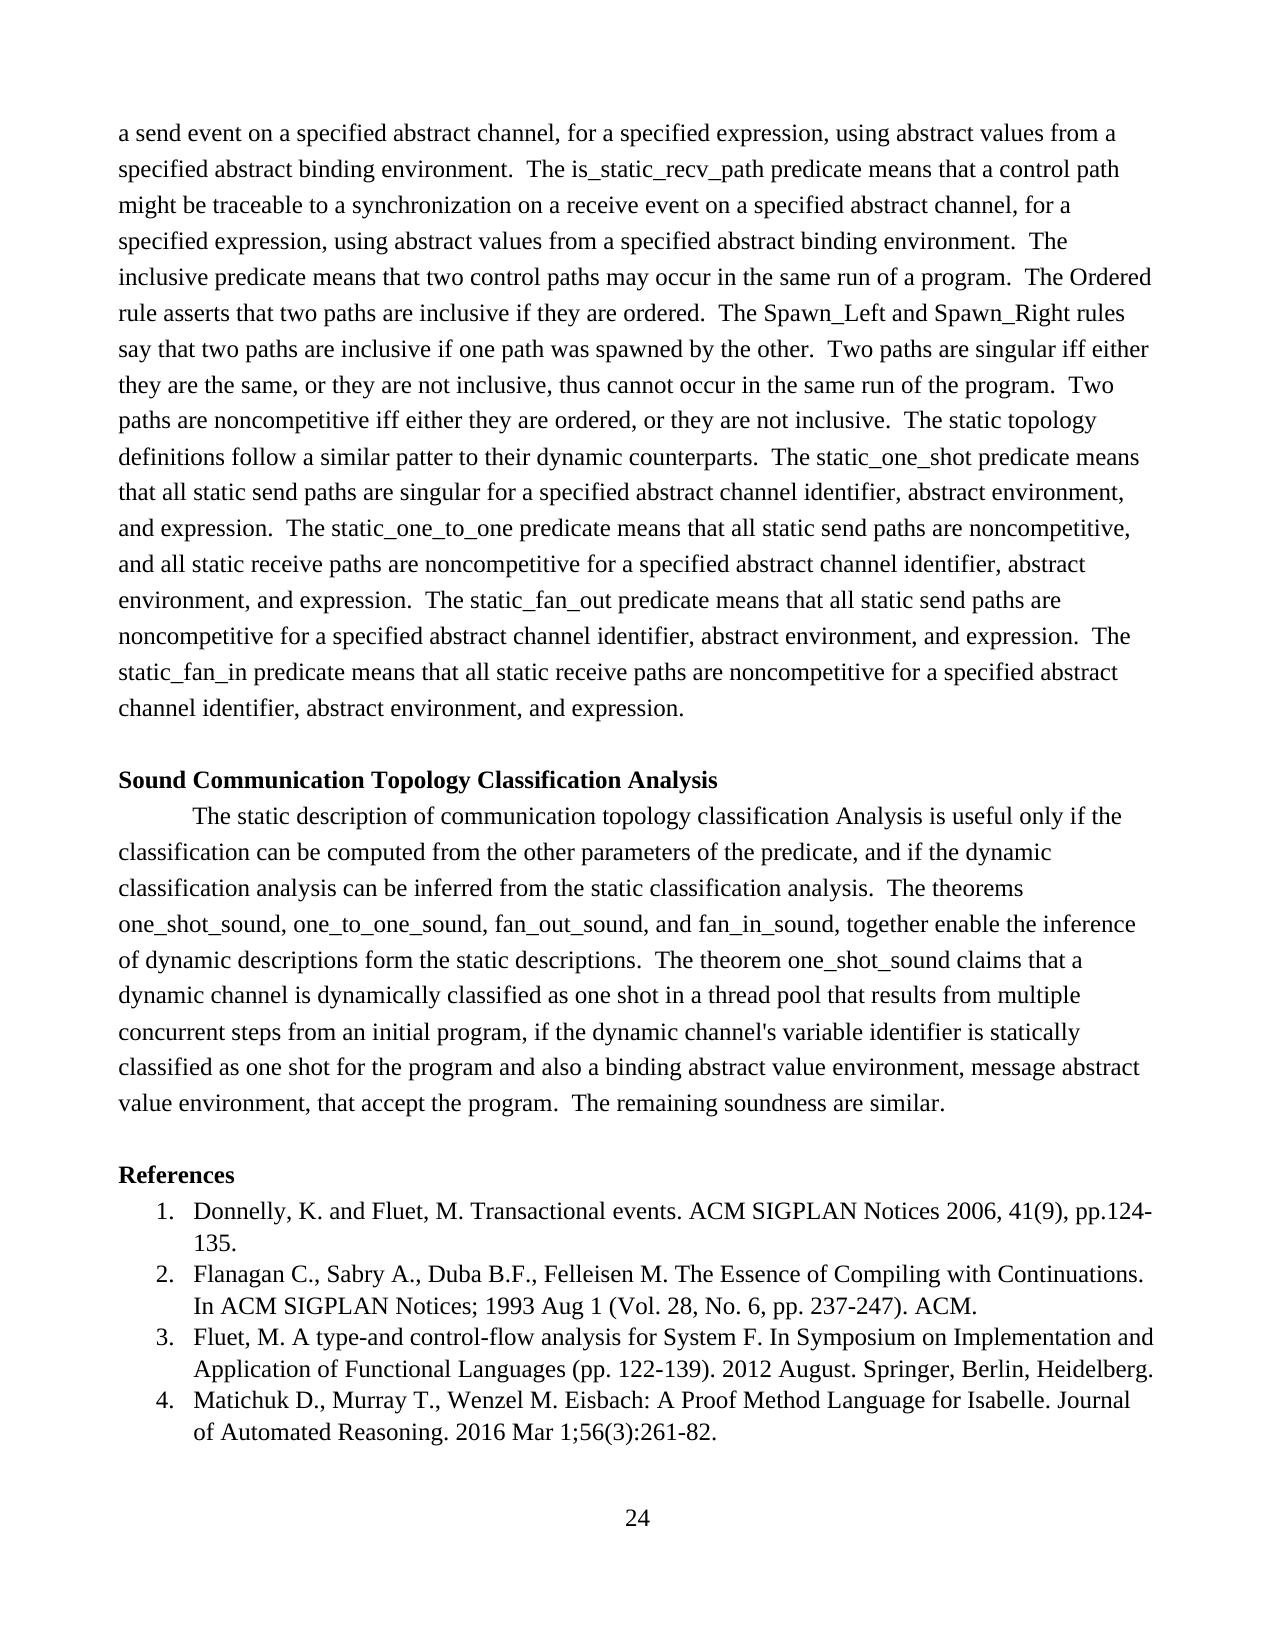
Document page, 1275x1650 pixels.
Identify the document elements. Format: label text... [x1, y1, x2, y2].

text Sound Communication Topology Classification Analysis [118, 765, 1157, 794]
text a send event on a specified abstract channel, for a specified expression, using abstract values from a specified abstract binding environment. The is_static_recv_path predicate means that a control path might be traceable to a synchronization on a receive event on a specified abstract channel, for a specified expression, using abstract values from a specified abstract binding environment. The inclusive predicate means that two control paths may occur in the same run of a program. The Ordered rule asserts that two paths are inclusive if they are ordered. The Spawn_Left and Spawn_Right rules say that two paths are inclusive if one path was spawned by the other. Two paths are singular iff either they are the same, or they are not inclusive, thus cannot occur in the same run of the program. Two paths are noncompetitive iff either they are ordered, or they are not inclusive. The static topology definitions follow a similar patter to their dynamic counterparts. The static_one_shot predicate means that all static send paths are singular for a specified abstract channel identifier, abstract environment, and expression. The static_one_to_one predicate means that all static send paths are noncompetitive, and all static receive paths are noncompetitive for a specified abstract channel identifier, abstract environment, and expression. The static_fan_out predicate means that all static send paths are noncompetitive for a specified abstract channel identifier, abstract environment, and expression. The static_fan_in predicate means that all static receive paths are noncompetitive for a specified abstract channel identifier, abstract environment, and expression. [118, 118, 1157, 722]
text References [118, 1160, 1157, 1189]
list Flanagan C., Sabry A., Duba B.F., Felleisen M. The Essence of Compiling with Continuations. In ACM SIGPLAN Notices; 1993 Aug 1 (Vol. 28, No. 6, pp. 237-247). ACM. [156, 1259, 1157, 1320]
list Matichuk D., Murray T., Wenzel M. Eisbach: A Proof Method Language for Isabelle. Journal of Automated Reasoning. 2016 Mar 1;56(3):261-82. [156, 1386, 1157, 1446]
list Fluet, M. A type-and control-flow analysis for System F. In Symposium on Implementation and Application of Functional Languages (pp. 122-139). 2012 August. Springer, Berlin, Heidelberg. [156, 1322, 1157, 1383]
list Donnelly, K. and Fluet, M. Transactional events. ACM SIGPLAN Notices 2006, 41(9), pp.124-135. [156, 1196, 1157, 1257]
text The static description of communication topology classification Analysis is useful only if the classification can be computed from the other parameters of the predicate, and if the dynamic classification analysis can be inferred from the static classification analysis. The theorems one_shot_sound, one_to_one_sound, fan_out_sound, and fan_in_sound, together enable the inference of dynamic descriptions form the static descriptions. The theorem one_shot_sound claims that a dynamic channel is dynamically classified as one shot in a thread pool that results from multiple concurrent steps from an initial program, if the dynamic channel's variable identifier is statically classified as one shot for the program and also a binding abstract value environment, message abstract value environment, that accept the program. The remaining soundness are similar. [118, 801, 1157, 1117]
